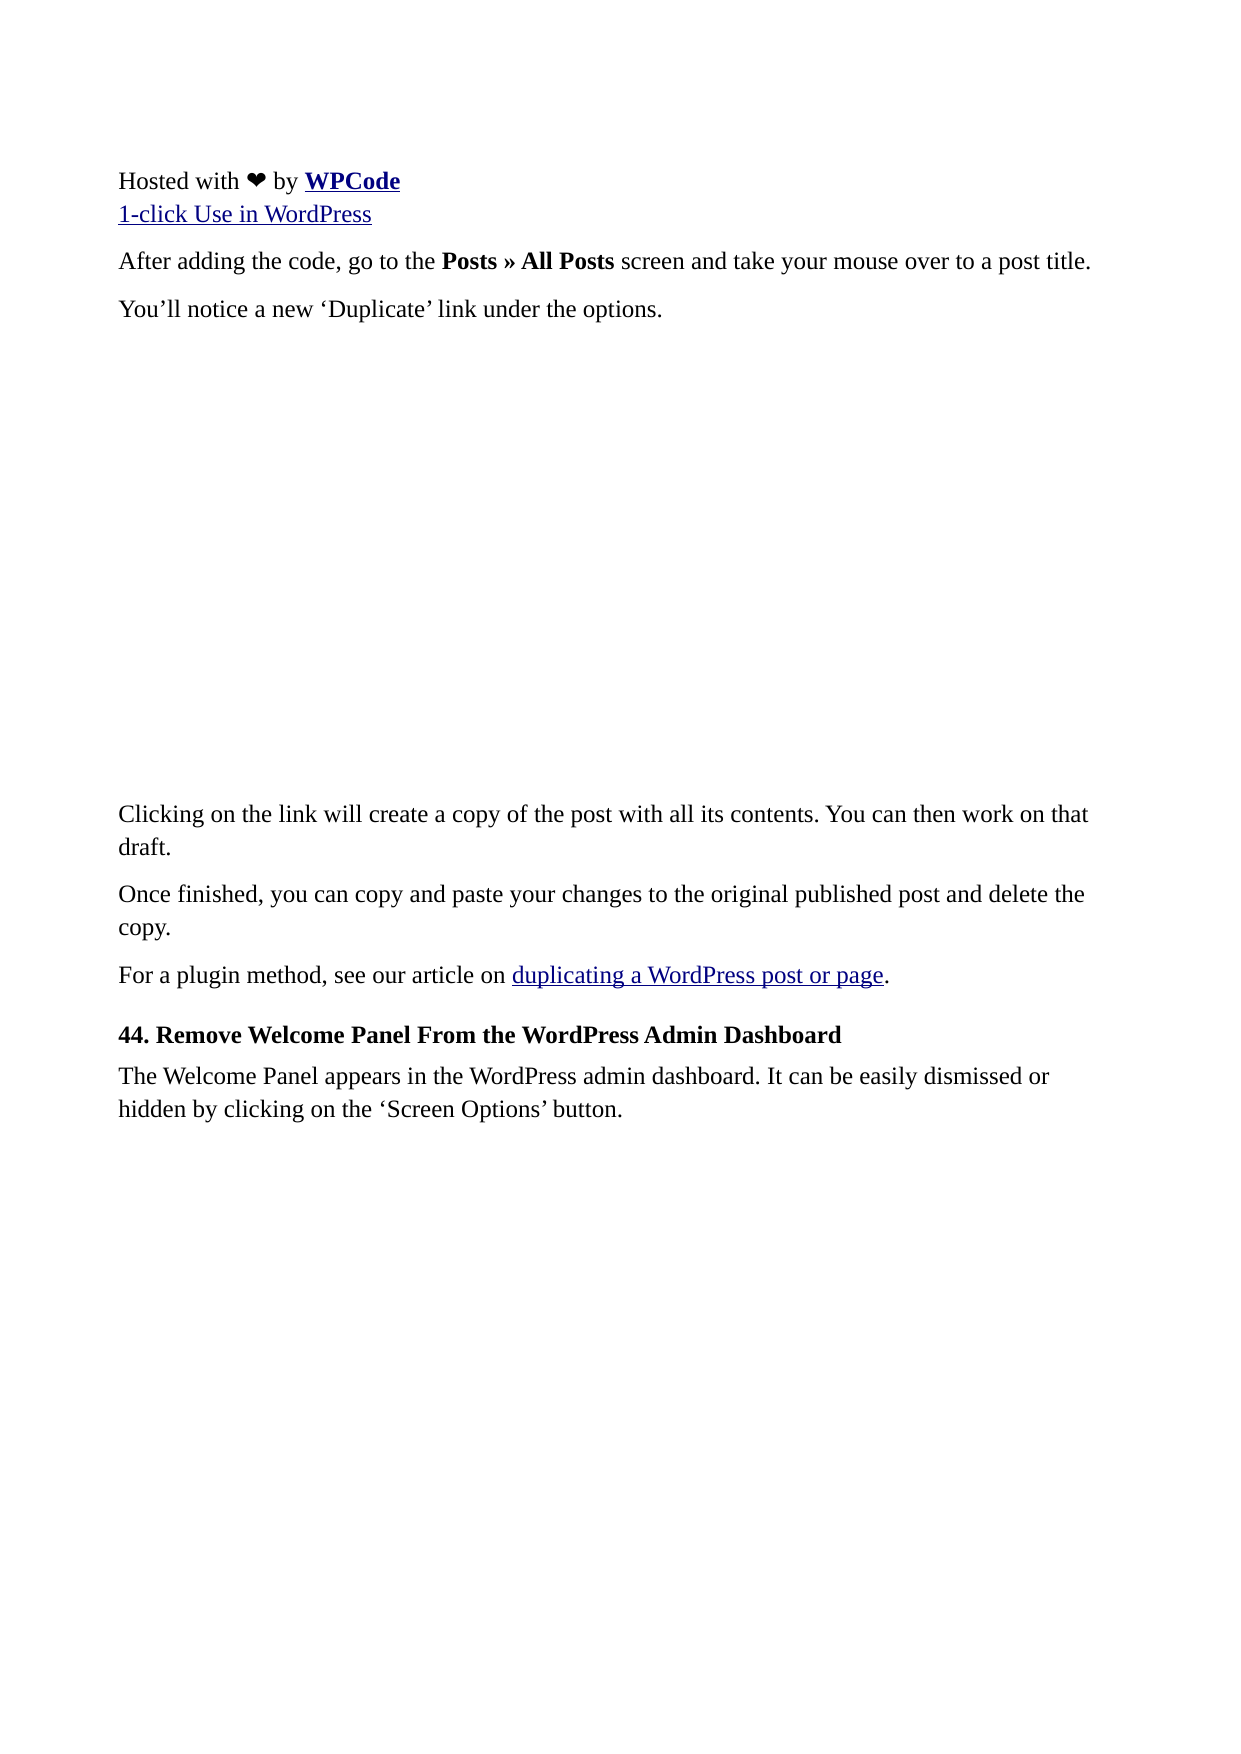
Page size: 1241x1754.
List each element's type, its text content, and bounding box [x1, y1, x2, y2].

subtitle 44. Remove Welcome Panel From the WordPress Admin Dashboard [118, 1020, 1122, 1049]
text Hosted with ❤️ by WPCode [118, 166, 1122, 194]
text Clicking on the link will create a copy of the post with all its contents. You can then work on that draft. [118, 799, 1122, 860]
text For a plugin method, see our article on duplicating a WordPress post or page. [118, 960, 1122, 989]
text 1-click Use in WordPress [118, 199, 1122, 227]
text After adding the code, go to the Posts » All Posts screen and take your mouse over to a post title. [118, 246, 1122, 275]
text The Welcome Panel appears in the WordPress admin dashboard. It can be easily dismissed or hidden by clicking on the ‘Screen Options’ button. [118, 1061, 1122, 1123]
text You’ll notice a new ‘Duplicate’ link under the options. [118, 294, 1122, 323]
text Once finished, you can copy and paste your changes to the original published post and delete the copy. [118, 879, 1122, 941]
